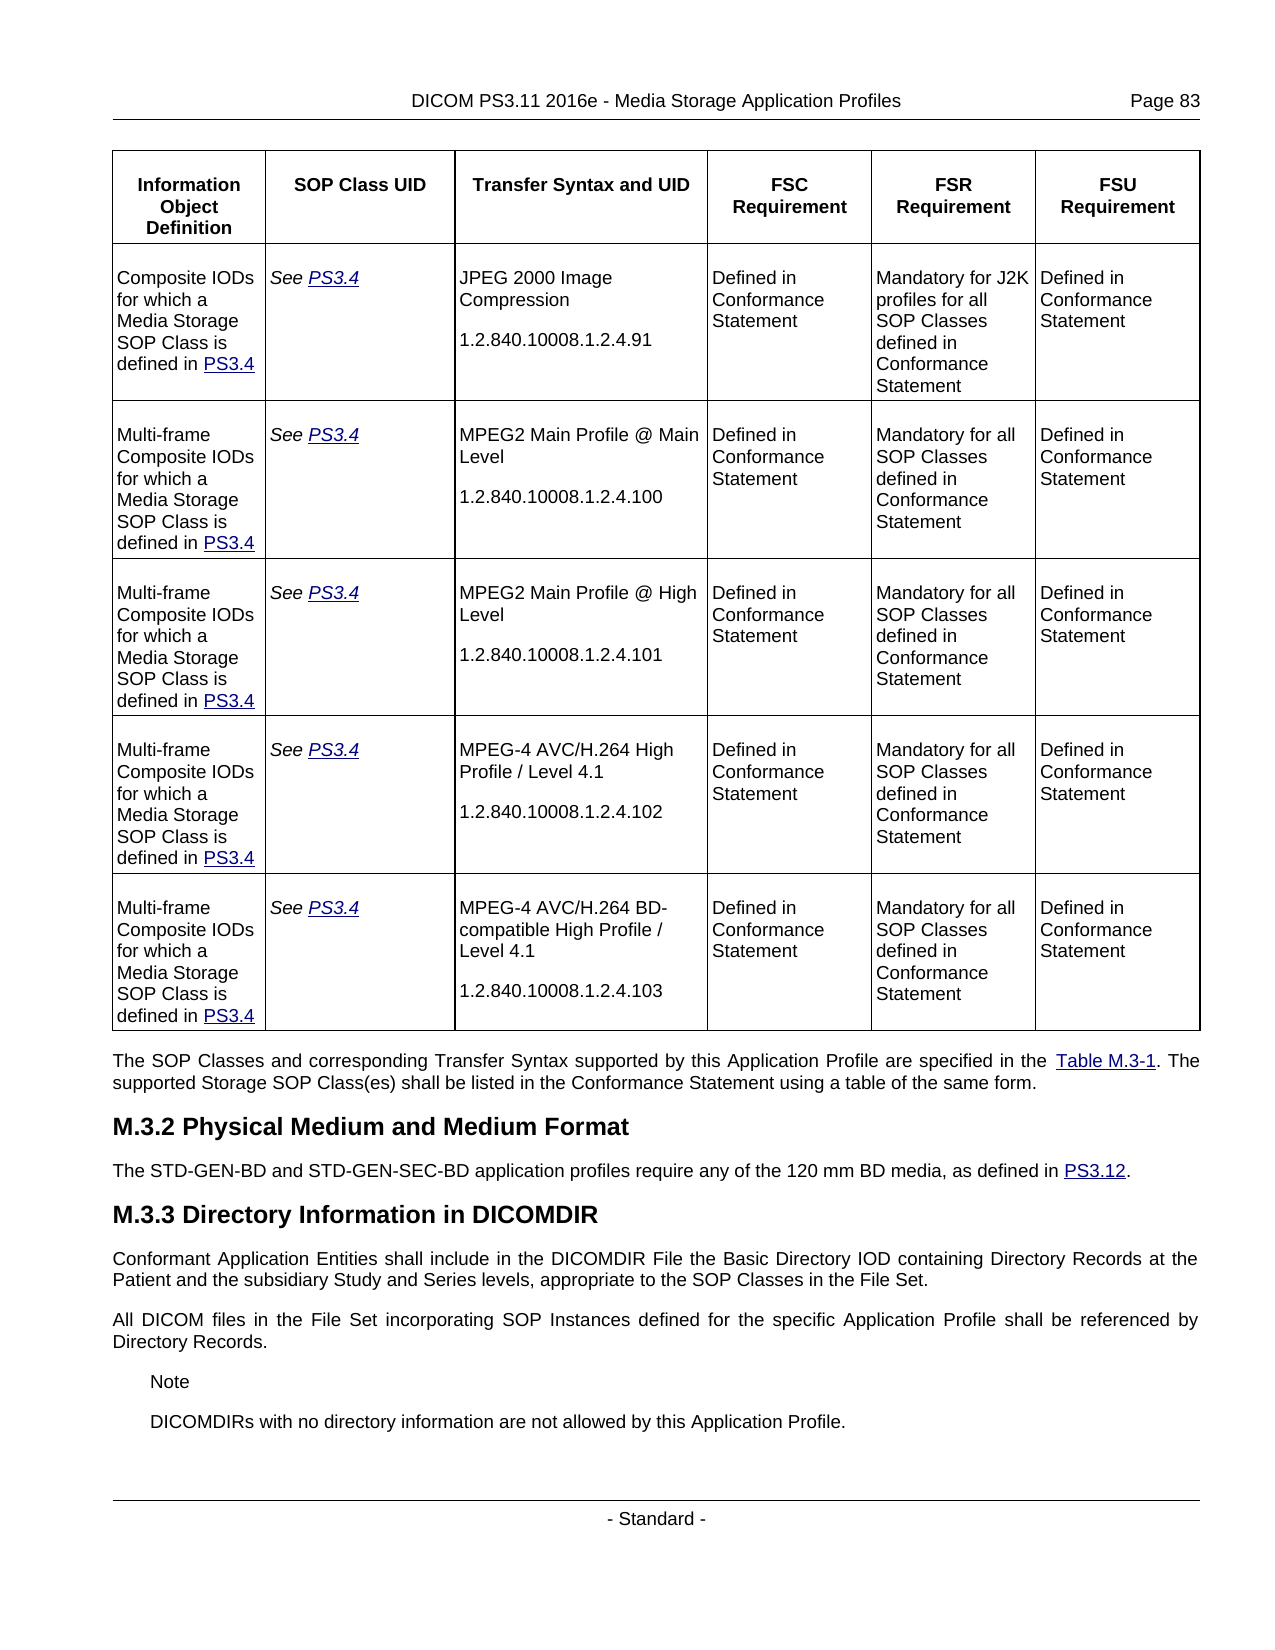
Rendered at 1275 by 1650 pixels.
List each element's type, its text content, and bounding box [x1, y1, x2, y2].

table_cell See PS3.4 [266, 401, 454, 558]
table_cell See PS3.4 [266, 874, 454, 1030]
text M.3.2 Physical Medium and Medium Format [112, 1112, 1200, 1141]
table_cell Mandatory for J2K profiles for all SOP Classes defined in Conformance Statement [872, 244, 1035, 400]
table_cell Defined in Conformance Statement [1036, 559, 1199, 715]
table_cell See PS3.4 [266, 244, 454, 400]
table_cell JPEG 2000 Image Compression 1.2.840.10008.1.2.4.91 [456, 244, 707, 400]
table_header FSU Requirement [1036, 151, 1199, 243]
table_header Information Object Definition [113, 151, 265, 243]
table_cell Mandatory for all SOP Classes defined in Conformance Statement [872, 874, 1035, 1030]
table_cell Defined in Conformance Statement [708, 716, 871, 873]
text All DICOM files in the File Set incorporating SOP Instances defined for the specific Application Profile shall be referenced by Directory Records. [112, 1309, 1200, 1352]
table_cell See PS3.4 [266, 559, 454, 715]
table_cell MPEG-4 AVC/H.264 BD-compatible High Profile / Level 4.1 1.2.840.10008.1.2.4.103 [456, 874, 707, 1030]
table_cell Defined in Conformance Statement [1036, 716, 1199, 873]
text DICOMDIRs with no directory information are not allowed by this Application Profile. [150, 1411, 1162, 1433]
table_cell Defined in Conformance Statement [708, 559, 871, 715]
text Conformant Application Entities shall include in the DICOMDIR File the Basic Directory IOD containing Directory Records at the Patient and the subsidiary Study and Series levels, appropriate to the SOP Classes in the File Set. [112, 1247, 1200, 1290]
table_header SOP Class UID [266, 151, 454, 243]
table_cell Defined in Conformance Statement [1036, 244, 1199, 400]
table_cell MPEG2 Main Profile @ High Level 1.2.840.10008.1.2.4.101 [456, 559, 707, 715]
table_cell Multi-frame Composite IODs for which a Media Storage SOP Class is defined in PS3.4 [113, 874, 265, 1030]
table_cell Defined in Conformance Statement [708, 244, 871, 400]
table_cell Defined in Conformance Statement [1036, 874, 1199, 1030]
table_header Transfer Syntax and UID [456, 151, 707, 243]
table_cell See PS3.4 [266, 716, 454, 873]
text M.3.3 Directory Information in DICOMDIR [112, 1200, 1200, 1228]
table_cell Multi-frame Composite IODs for which a Media Storage SOP Class is defined in PS3.4 [113, 559, 265, 715]
table_header FSR Requirement [872, 151, 1035, 243]
table_header FSC Requirement [708, 151, 871, 243]
text Note [150, 1371, 1162, 1393]
table_cell Defined in Conformance Statement [1036, 401, 1199, 558]
table_cell Mandatory for all SOP Classes defined in Conformance Statement [872, 401, 1035, 558]
table_cell Mandatory for all SOP Classes defined in Conformance Statement [872, 716, 1035, 873]
table_cell Defined in Conformance Statement [708, 874, 871, 1030]
table_cell MPEG-4 AVC/H.264 High Profile / Level 4.1 1.2.840.10008.1.2.4.102 [456, 716, 707, 873]
text The STD-GEN-BD and STD-GEN-SEC-BD application profiles require any of the 120 mm BD media, as defined in PS3.12. [112, 1159, 1200, 1181]
table_cell Multi-frame Composite IODs for which a Media Storage SOP Class is defined in PS3.4 [113, 401, 265, 558]
table_cell MPEG2 Main Profile @ Main Level 1.2.840.10008.1.2.4.100 [456, 401, 707, 558]
text The SOP Classes and corresponding Transfer Syntax supported by this Application Profile are specified in the Table M.3-1. The supported Storage SOP Class(es) shall be listed in the Conformance Statement using a table of the same form. [112, 1050, 1200, 1093]
table_cell Mandatory for all SOP Classes defined in Conformance Statement [872, 559, 1035, 715]
table_cell Multi-frame Composite IODs for which a Media Storage SOP Class is defined in PS3.4 [113, 716, 265, 873]
table_cell Composite IODs for which a Media Storage SOP Class is defined in PS3.4 [113, 244, 265, 400]
table_cell Defined in Conformance Statement [708, 401, 871, 558]
